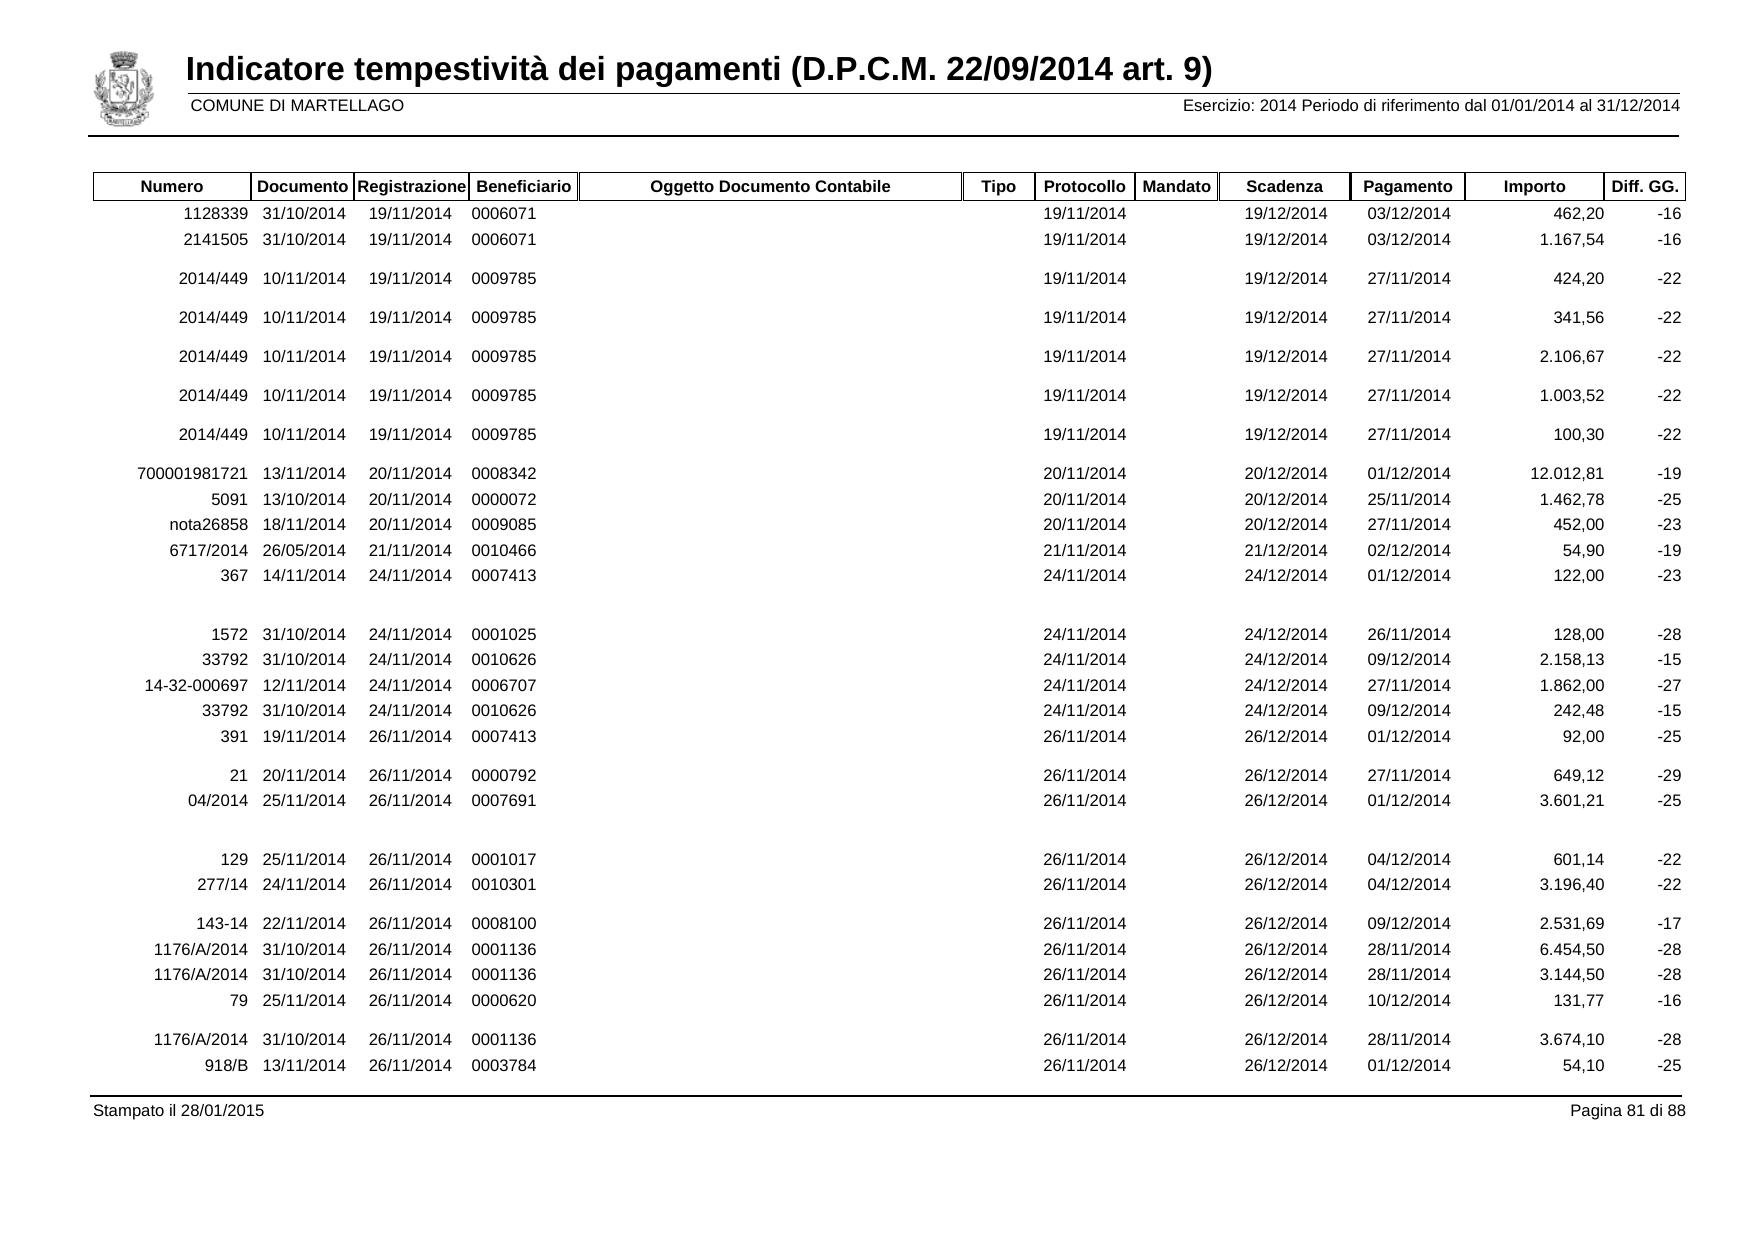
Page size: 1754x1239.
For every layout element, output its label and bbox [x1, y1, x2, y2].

picture [92, 50, 159, 129]
